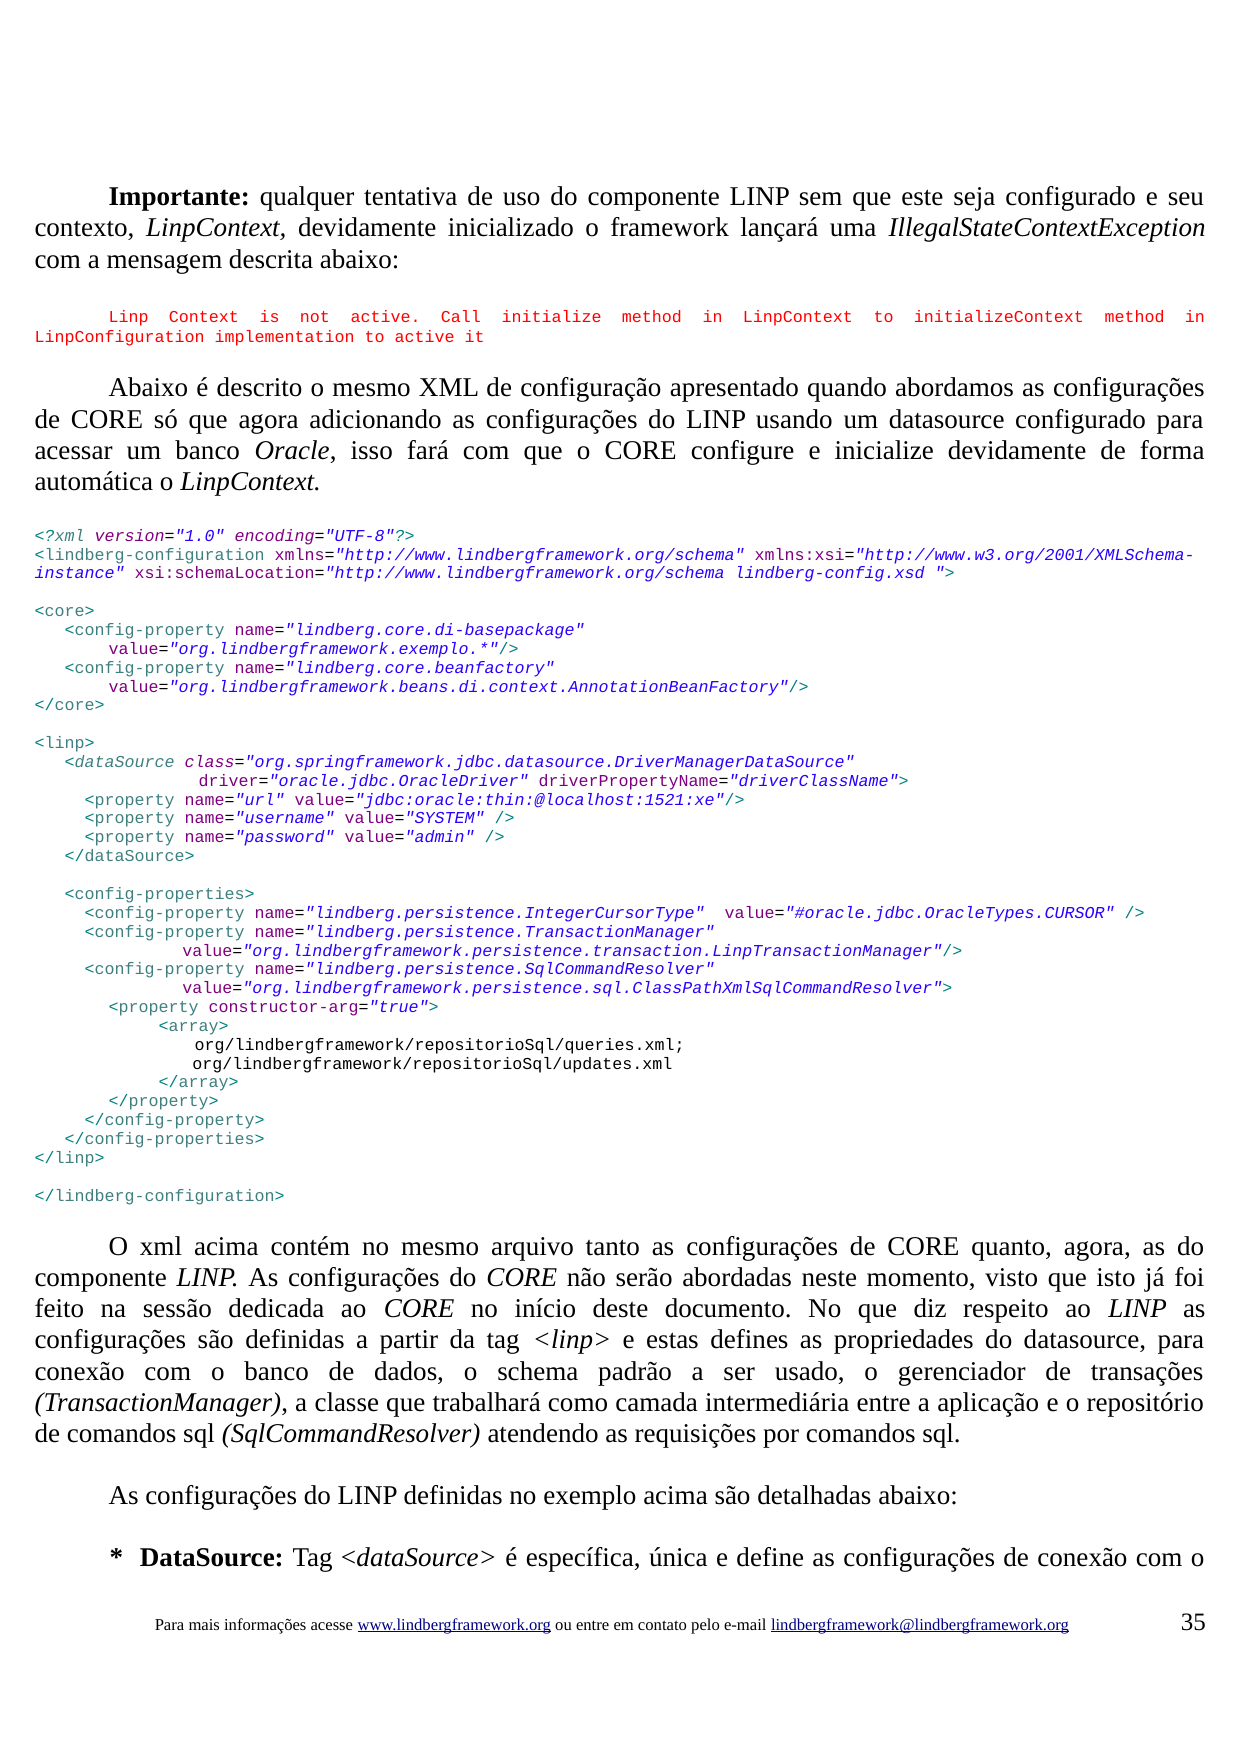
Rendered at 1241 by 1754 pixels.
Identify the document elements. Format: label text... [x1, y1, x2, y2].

text <array> [34, 1017, 1206, 1036]
text <property name="username" value="SYSTEM" /> [34, 810, 1206, 829]
text </core> [34, 697, 1206, 716]
text <lindberg-configuration xmlns="http://www.lindbergframework.org/schema" xmlns:xsi="http://www.w3.org/2001/XMLSchema-instance" xsi:schemaLocation="http://www.lindbergframework.org/schema lindberg-config.xsd "> [34, 546, 1206, 584]
text Importante: qualquer tentativa de uso do componente LINP sem que este seja configurado e seu contexto, LinpContext, devidamente inicializado o framework lançará uma IllegalStateContextException com a mensagem descrita abaixo: [34, 180, 1206, 274]
text <property name="password" value="admin" /> [34, 829, 1206, 848]
text <config-property name="lindberg.persistence.IntegerCursorType" value="#oracle.jdbc.OracleTypes.CURSOR" /> [34, 904, 1206, 923]
text <config-property name="lindberg.persistence.SqlCommandResolver" value="org.lindbergframework.persistence.sql.ClassPathXmlSqlCommandResolver"> [34, 961, 1206, 999]
list * DataSource: Tag <dataSource> é específica, única e define as configurações de conexão com o [109, 1542, 1206, 1573]
text </config-property> [34, 1112, 1206, 1131]
text </array> [34, 1074, 1206, 1093]
text As configurações do LINP definidas no exemplo acima são detalhadas abaixo: [34, 1479, 1206, 1510]
text <config-properties> [34, 886, 1206, 904]
text <config-property name="lindberg.core.di-basepackage" value="org.lindbergframework.exemplo.*"/> [34, 622, 1206, 659]
text <config-property name="lindberg.core.beanfactory" value="org.lindbergframework.beans.di.context.AnnotationBeanFactory"/> [34, 659, 1206, 697]
text Abaixo é descrito o mesmo XML de configuração apresentado quando abordamos as configurações de CORE só que agora adicionando as configurações do LINP usando um datasource configurado para acessar um banco Oracle, isso fará com que o CORE configure e inicialize devidamente de forma automática o LinpContext. [34, 371, 1206, 496]
text <config-property name="lindberg.persistence.TransactionManager" value="org.lindbergframework.persistence.transaction.LinpTransactionManager"/> [34, 923, 1206, 961]
text </config-properties> [34, 1131, 1206, 1149]
text Linp Context is not active. Call initialize method in LinpContext to initializeContext method in LinpConfiguration implementation to active it [34, 297, 1206, 347]
text </lindberg-configuration> [34, 1187, 1206, 1206]
text <property name="url" value="jdbc:oracle:thin:@localhost:1521:xe"/> [34, 791, 1206, 810]
text org/lindbergframework/repositorioSql/queries.xml; org/lindbergframework/repositorioSql/updates.xml [34, 1036, 1206, 1074]
text <?xml version="1.0" encoding="UTF-8"?> [34, 527, 1206, 546]
text <property constructor-arg="true"> [34, 999, 1206, 1017]
text <linp> [34, 735, 1206, 753]
text </dataSource> [34, 848, 1206, 867]
text </property> [34, 1093, 1206, 1112]
text driver="oracle.jdbc.OracleDriver" driverPropertyName="driverClassName"> [34, 772, 1206, 791]
text <dataSource class="org.springframework.jdbc.datasource.DriverManagerDataSource" [34, 753, 1206, 772]
text </linp> [34, 1149, 1206, 1168]
text O xml acima contém no mesmo arquivo tanto as configurações de CORE quanto, agora, as do componente LINP. As configurações do CORE não serão abordadas neste momento, visto que isto já foi feito na sessão dedicada ao CORE no início deste documento. No que diz respeito ao LINP as configurações são definidas a partir da tag <linp> e estas defines as propriedades do datasource, para conexão com o banco de dados, o schema padrão a ser usado, o gerenciador de transações (TransactionManager), a classe que trabalhará como camada intermediária entre a aplicação e o repositório de comandos sql (SqlCommandResolver) atendendo as requisições por comandos sql. [34, 1230, 1206, 1448]
text <core> [34, 603, 1206, 622]
